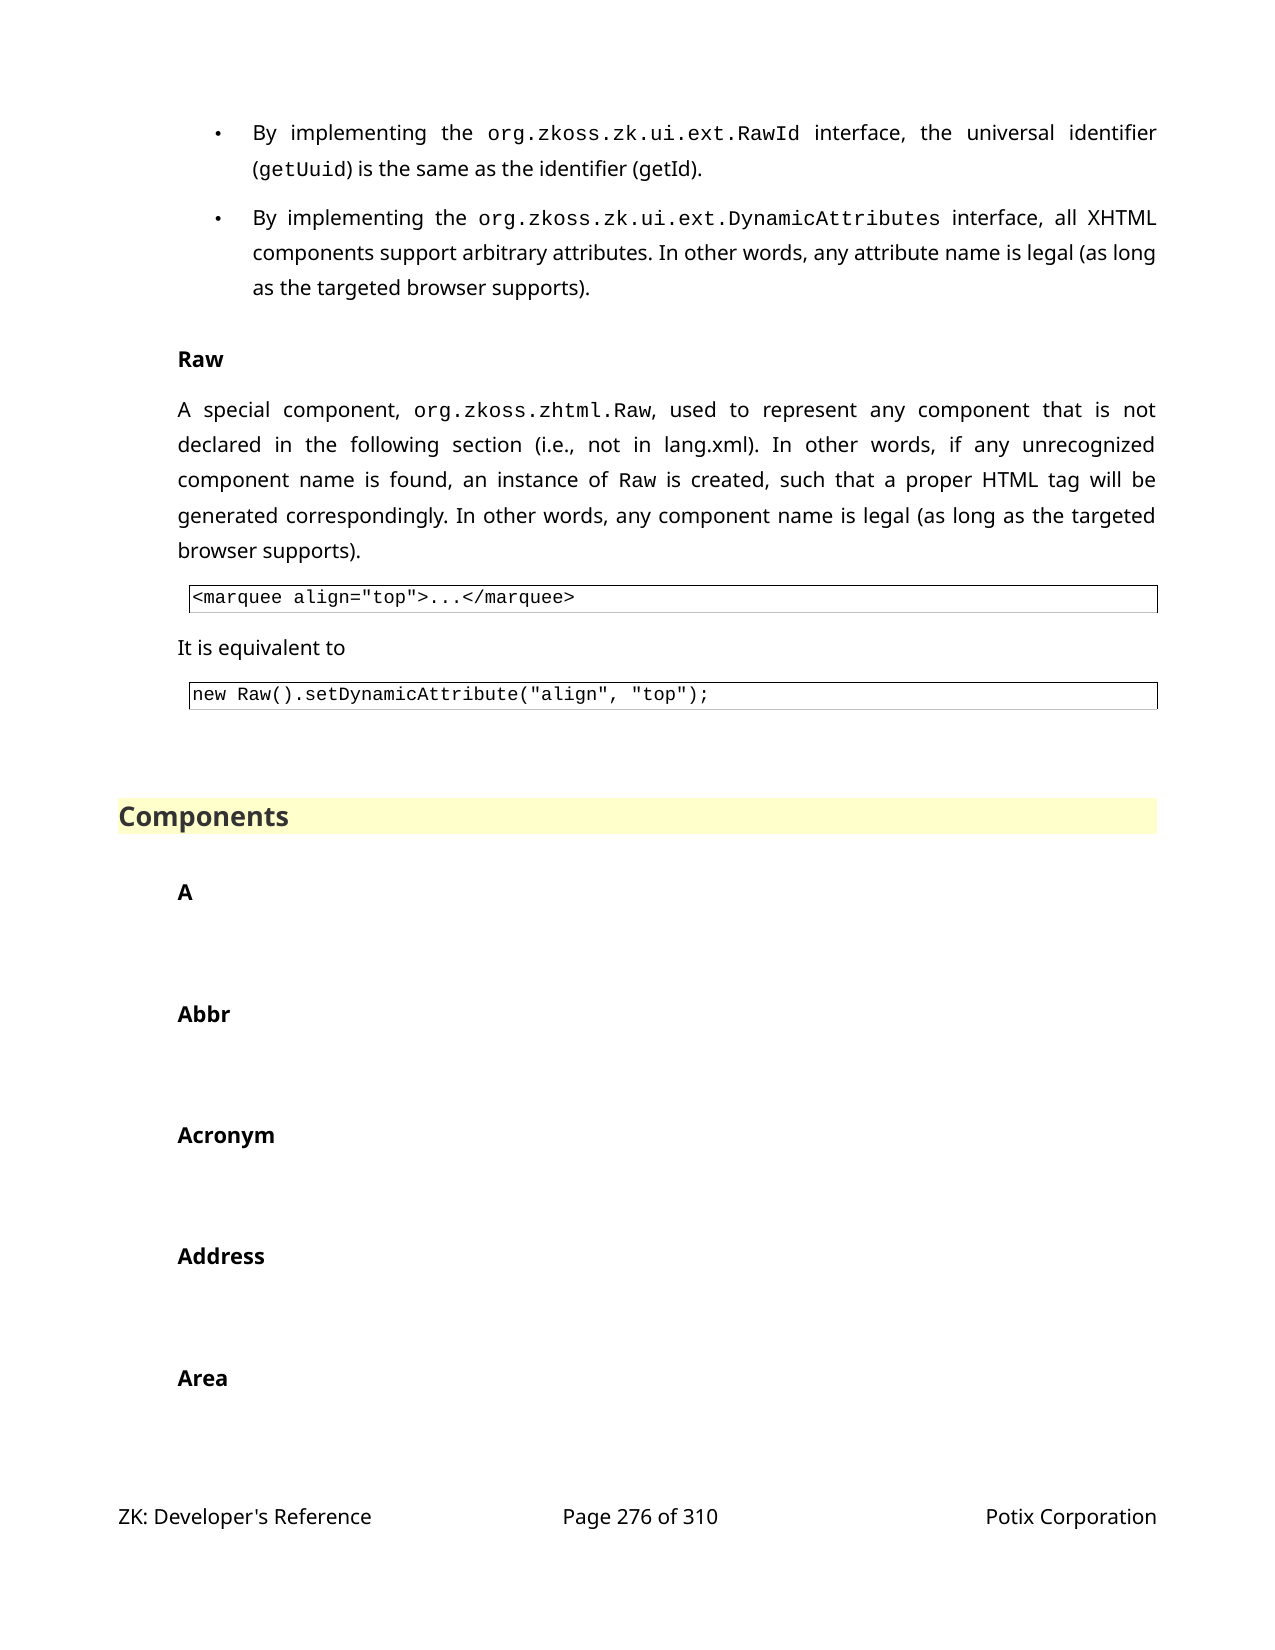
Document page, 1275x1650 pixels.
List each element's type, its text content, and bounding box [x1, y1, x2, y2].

subtitle Area [177, 1362, 1157, 1392]
subtitle Components [118, 798, 1157, 834]
text A special component, org.zkoss.zhtml.Raw, used to represent any component that is not declared in the following section (i.e., not in lang.xml). In other words, if any unrecognized component name is found, an instance of Raw is created, such that a proper HTML tag will be generated correspondingly. In other words, any component name is legal (as long as the targeted browser supports). [177, 395, 1157, 564]
list By implementing the org.zkoss.zk.ui.ext.RawId interface, the universal identifier (getUuid) is the same as the identifier (getId). [215, 118, 1157, 182]
subtitle Acronym [177, 1120, 1157, 1150]
subtitle Abbr [177, 998, 1157, 1028]
text new Raw().setDynamicAttribute("align", "top"); [190, 683, 1157, 709]
subtitle A [177, 877, 1157, 907]
text It is equivalent to [177, 633, 1157, 661]
list By implementing the org.zkoss.zk.ui.ext.DynamicAttributes interface, all XHTML components support arbitrary attributes. In other words, any attribute name is legal (as long as the targeted browser supports). [215, 203, 1157, 302]
subtitle Address [177, 1241, 1157, 1271]
text <marquee align="top">...</marquee> [190, 586, 1157, 612]
subtitle Raw [177, 344, 1157, 374]
